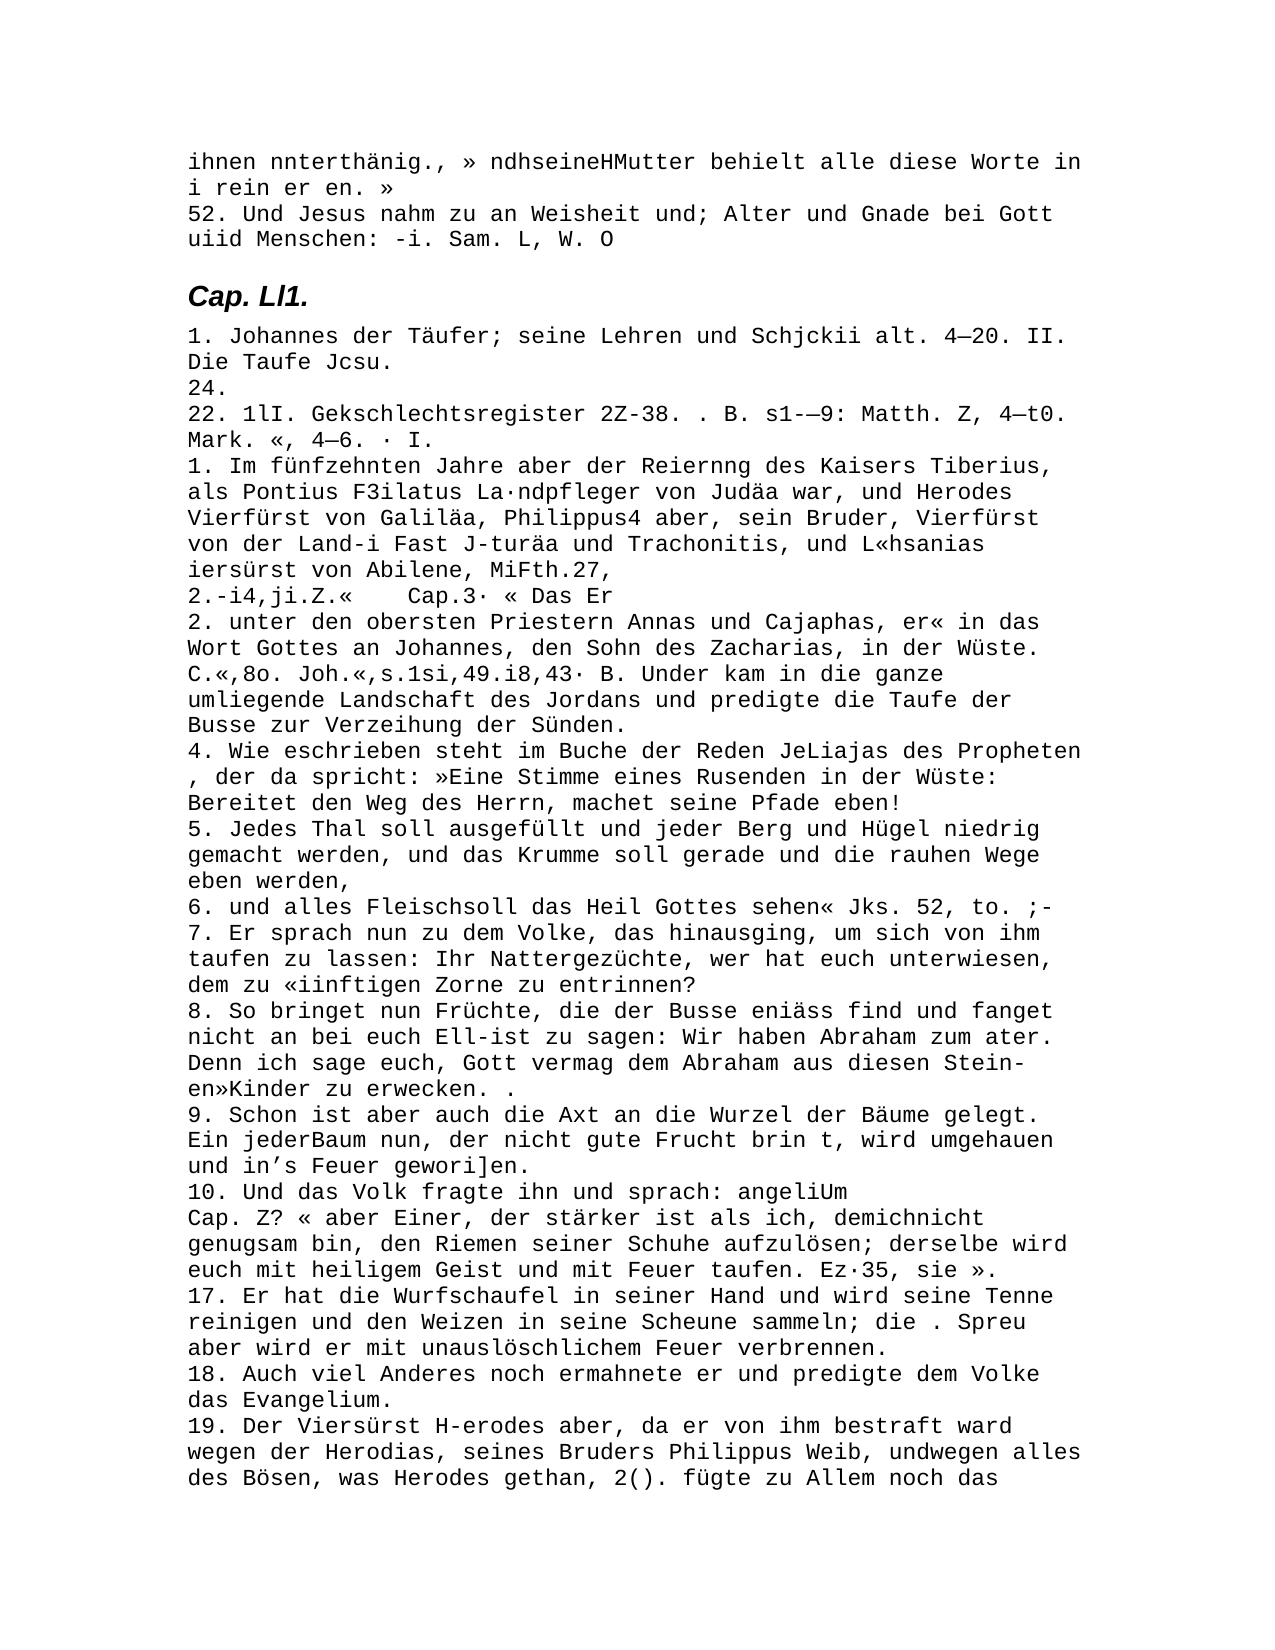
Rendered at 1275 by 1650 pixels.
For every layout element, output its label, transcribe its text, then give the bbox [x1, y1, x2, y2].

text 9. Schon ist aber auch die Axt an die Wurzel der Bäume gelegt. Ein jederBaum nun, der nicht gute Frucht brin t, wird umgehauen und in’s Feuer gewori]en. [187, 1103, 1087, 1181]
text 7. Er sprach nun zu dem Volke, das hinausging, um sich von ihm taufen zu lassen: Ihr Nattergezüchte, wer hat euch unterwiesen, dem zu «iinftigen Zorne zu entrinnen? [187, 921, 1087, 999]
subtitle Cap. Ll1. [187, 279, 1087, 312]
text 2.-i4,ji.Z.« Cap.3· « Das Er [187, 584, 1087, 610]
text 6. und alles Fleischsoll das Heil Gottes sehen« Jks. 52, to. ;- [187, 895, 1087, 921]
text 22. 1lI. Gekschlechtsregister 2Z-38. . B. s1-—9: Matth. Z, 4—t0. Mark. «, 4—6. · I. [187, 403, 1087, 454]
text 4. Wie eschrieben steht im Buche der Reden JeLiajas des Propheten , der da spricht: »Eine Stimme eines Rusenden in der Wüste: Bereitet den Weg des Herrn, machet seine Pfade eben! [187, 740, 1087, 818]
text 1. Im fünfzehnten Jahre aber der Reiernng des Kaisers Tiberius, als Pontius F3ilatus La·ndpfleger von Judäa war, und Herodes Vierfürst von Galiläa, Philippus4 aber, sein Bruder, Vierfürst von der Land-i Fast J-turäa und Trachonitis, und L«hsanias iersürst von Abilene, MiFth.27, [187, 454, 1087, 584]
text 24. [187, 377, 1087, 403]
text 2. unter den obersten Priestern Annas und Cajaphas, er« in das Wort Gottes an Johannes, den Sohn des Zacharias, in der Wüste. C.«,8o. Joh.«,s.1si,49.i8,43· B. Under kam in die ganze umliegende Landschaft des Jordans und predigte die Taufe der Busse zur Verzeihung der Sünden. [187, 610, 1087, 740]
text 8. So bringet nun Früchte, die der Busse eniäss find und fanget nicht an bei euch Ell-ist zu sagen: Wir haben Abraham zum ater. Denn ich sage euch, Gott vermag dem Abraham aus diesen Stein-en»Kinder zu erwecken. . [187, 999, 1087, 1103]
text 1. Johannes der Täufer; seine Lehren und Schjckii alt. 4—20. II. Die Taufe Jcsu. [187, 325, 1087, 377]
text 17. Er hat die Wurfschaufel in seiner Hand und wird seine Tenne reinigen und den Weizen in seine Scheune sammeln; die . Spreu aber wird er mit unauslöschlichem Feuer verbrennen. [187, 1284, 1087, 1362]
text ihnen nnterthänig., » ndhseineHMutter behielt alle diese Worte in i rein er en. » [187, 150, 1087, 202]
text 5. Jedes Thal soll ausgefüllt und jeder Berg und Hügel niedrig gemacht werden, und das Krumme soll gerade und die rauhen Wege eben werden, [187, 818, 1087, 895]
text 10. Und das Volk fragte ihn und sprach: angeliUm [187, 1181, 1087, 1207]
text 18. Auch viel Anderes noch ermahnete er und predigte dem Volke das Evangelium. [187, 1362, 1087, 1414]
text 52. Und Jesus nahm zu an Weisheit und; Alter und Gnade bei Gott uiid Menschen: -i. Sam. L, W. O [187, 202, 1087, 254]
text 19. Der Viersürst H-erodes aber, da er von ihm bestraft ward wegen der Herodias, seines Bruders Philippus Weib, undwegen alles des Bösen, was Herodes gethan, 2(). fügte zu Allem noch das [187, 1414, 1087, 1492]
text Cap. Z? « aber Einer, der stärker ist als ich, demichnicht genugsam bin, den Riemen seiner Schuhe aufzulösen; derselbe wird euch mit heiligem Geist und mit Feuer taufen. Ez·35, sie ». [187, 1207, 1087, 1284]
